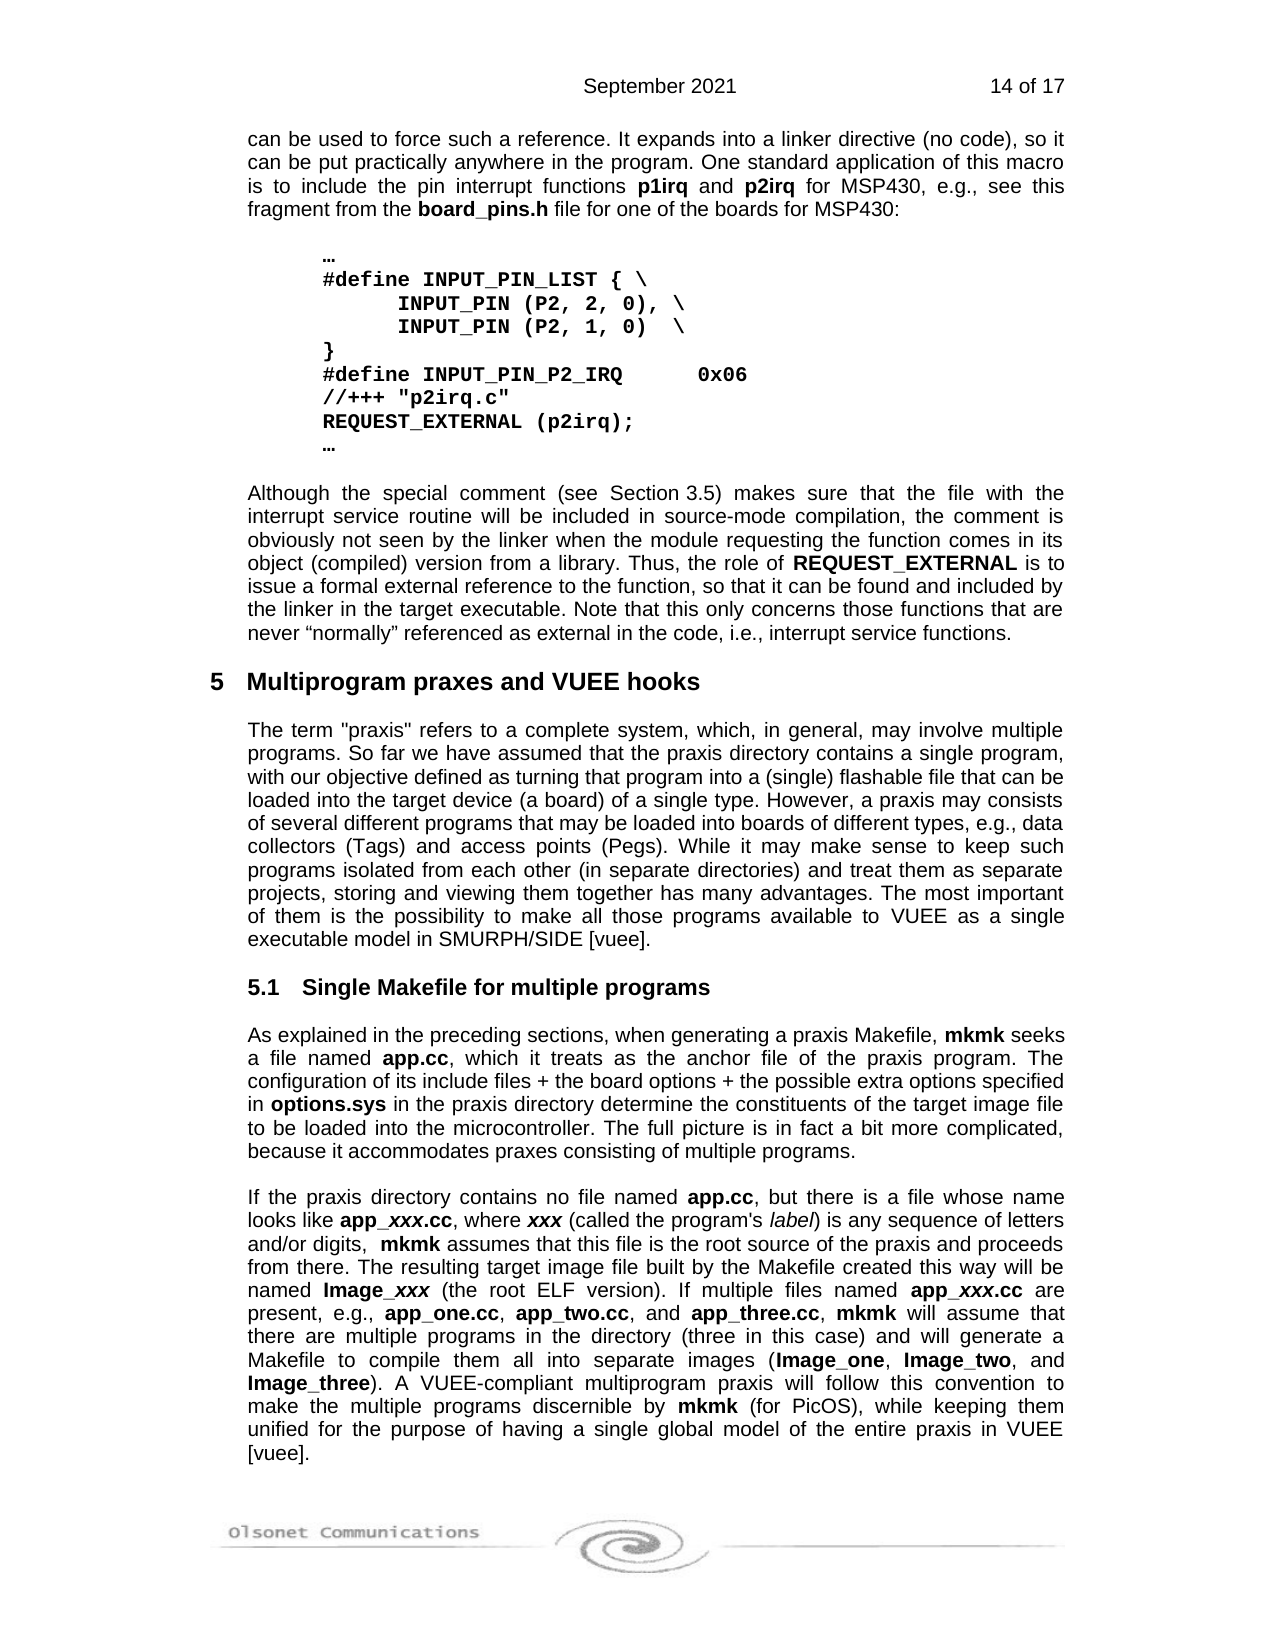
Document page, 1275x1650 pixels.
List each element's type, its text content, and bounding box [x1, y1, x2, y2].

text As explained in the preceding sections, when generating a praxis Makefile, mkmk seeks a file named app.cc, which it treats as the anchor file of the praxis program. The configuration of its include files + the board options + the possible extra options specified in options.sys in the praxis directory determine the constituents of the target image file to be loaded into the microcontroller. The full picture is in fact a bit more complicated, because it accommodates praxes consisting of multiple programs. [247, 1023, 1065, 1162]
text //+++ "p2irq.c" [247, 387, 1065, 411]
text The term "praxis" refers to a complete system, which, in general, may involve multiple programs. So far we have assumed that the praxis directory contains a single program, with our objective defined as turning that program into a (single) flashable file that can be loaded into the target device (a board) of a single type. However, a praxis may consists of several different programs that may be loaded into boards of different types, e.g., data collectors (Tags) and access points (Pegs). While it may make sense to keep such programs isolated from each other (in separate directories) and treat them as separate projects, storing and viewing them together has many advantages. The most important of them is the possibility to make all those programs available to VUEE as a single executable model in SMURPH/SIDE [vuee]. [247, 719, 1065, 951]
subtitle Single Makefile for multiple programs [247, 974, 1065, 1000]
text Although the special comment (see Section 3.5) makes sure that the file with the interrupt service routine will be included in source-mode compilation, the comment is obviously not seen by the linker when the module requesting the function comes in its object (compiled) version from a library. Thus, the role of REQUEST_EXTERNAL is to issue a formal external reference to the function, so that it can be found and included by the linker in the target executable. Note that this only concerns those functions that are never “normally” referenced as external in the code, i.e., interrupt service functions. [247, 482, 1065, 644]
picture [210, 1504, 1065, 1596]
text If the praxis directory contains no file named app.cc, but there is a file whose name looks like app_xxx.cc, where xxx (called the program's label) is any sequence of letters and/or digits, mkmk assumes that this file is the root source of the praxis and proceeds from there. The resulting target image file built by the Makefile created this way will be named Image_xxx (the root ELF version). If multiple files named app_xxx.cc are present, e.g., app_one.cc, app_two.cc, and app_three.cc, mkmk will assume that there are multiple programs in the directory (three in this case) and will generate a Makefile to compile them all into separate images (Image_one, Image_two, and Image_three). A VUEE-compliant multiprogram praxis will follow this convention to make the multiple programs discernible by mkmk (for PicOS), while keeping them unified for the purpose of having a single global model of the entire praxis in VUEE [vuee]. [247, 1186, 1065, 1464]
text #define INPUT_PIN_P2_IRQ 0x06 [247, 363, 1065, 387]
subtitle Multiprogram praxes and VUEE hooks [210, 668, 1065, 696]
text can be used to force such a reference. It expands into a linker directive (no code), so it can be put practically anywhere in the program. One standard application of this macro is to include the pin interrupt functions p1irq and p2irq for MSP430, e.g., see this fragment from the board_pins.h file for one of the boards for MSP430: [247, 128, 1065, 221]
text #define INPUT_PIN_LIST { \ [247, 269, 1065, 293]
text INPUT_PIN (P2, 1, 0) \ [247, 316, 1065, 340]
text INPUT_PIN (P2, 2, 0), \ [247, 293, 1065, 316]
text REQUEST_EXTERNAL (p2irq); [247, 411, 1065, 434]
text } [247, 340, 1065, 363]
text … [247, 244, 1065, 269]
text … [247, 434, 1065, 458]
